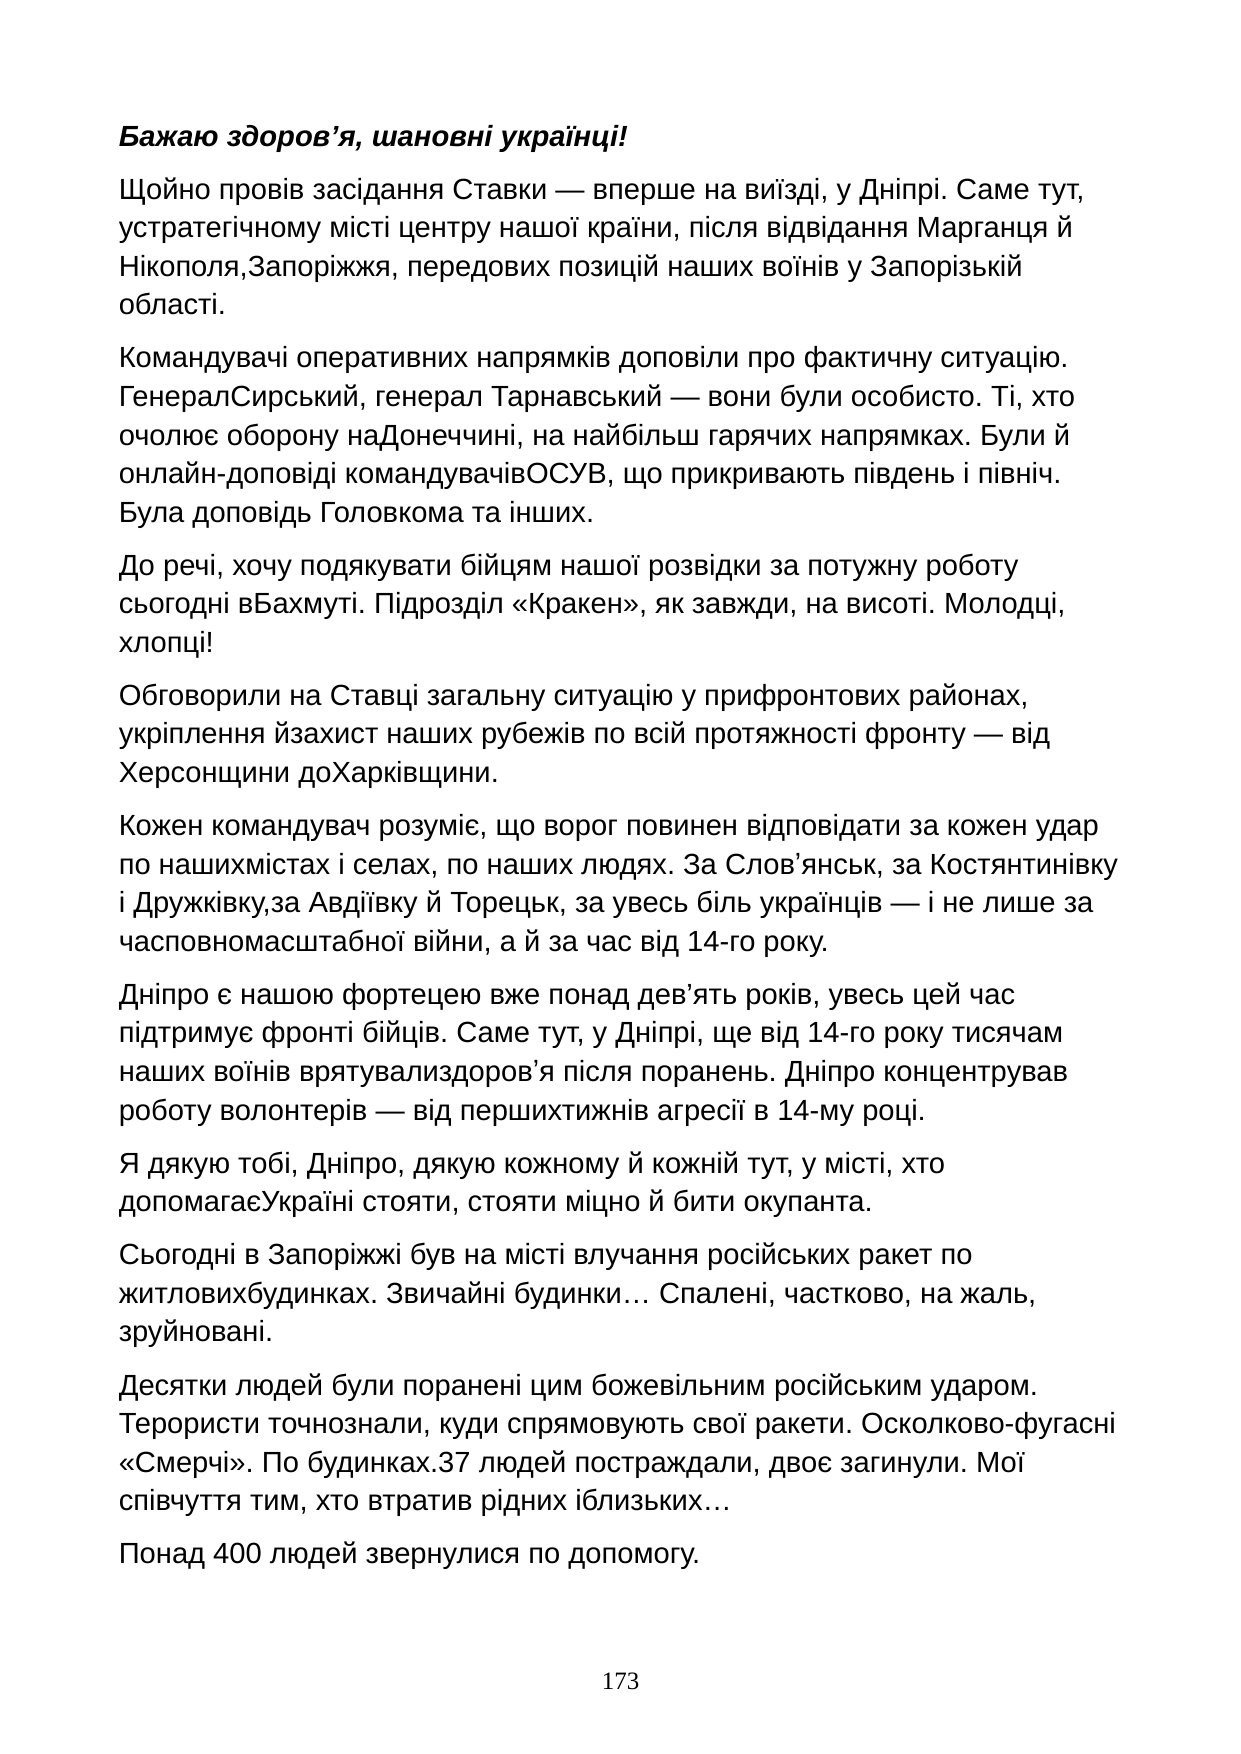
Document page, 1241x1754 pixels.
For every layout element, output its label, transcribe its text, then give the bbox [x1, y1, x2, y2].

text Понад 400 людей звернулися по допомогу. [118, 1536, 1122, 1570]
text Десятки людей були поранені цим божевільним російським ударом. Терористи точнознали, куди спрямовують свої ракети. Осколково-фугасні «Смерчі». По будинках.37 людей постраждали, двоє загинули. Мої співчуття тим, хто втратив рідних іблизьких… [118, 1367, 1122, 1517]
text Дніпро є нашою фортецею вже понад дев’ять років, увесь цей час підтримує фронті бійців. Саме тут, у Дніпрі, ще від 14-го року тисячам наших воїнів врятувализдоровʼя після поранень. Дніпро концентрував роботу волонтерів — від першихтижнів агресії в 14-му році. [118, 977, 1122, 1126]
text Бажаю здоровʼя, шановні українці! [118, 118, 1122, 152]
text Сьогодні в Запоріжжі був на місті влучання російських ракет по житловихбудинках. Звичайні будинки… Спалені, частково, на жаль, зруйновані. [118, 1237, 1122, 1348]
text Щойно провів засідання Ставки — вперше на виїзді, у Дніпрі. Саме тут, устратегічному місті центру нашої країни, після відвідання Марганця й Нікополя,Запоріжжя, передових позицій наших воїнів у Запорізькій області. [118, 172, 1122, 321]
text Я дякую тобі, Дніпро, дякую кожному й кожній тут, у місті, хто допомагаєУкраїні стояти, стояти міцно й бити окупанта. [118, 1146, 1122, 1218]
text Обговорили на Ставці загальну ситуацію у прифронтових районах, укріплення йзахист наших рубежів по всій протяжності фронту — від Херсонщини доХарківщини. [118, 678, 1122, 788]
text Командувачі оперативних напрямків доповіли про фактичну ситуацію. ГенералСирський, генерал Тарнавський — вони були особисто. Ті, хто очолює оборону наДонеччині, на найбільш гарячих напрямках. Були й онлайн-доповіді командувачівОСУВ, що прикривають південь і північ. Була доповідь Головкома та інших. [118, 340, 1122, 528]
text Кожен командувач розуміє, що ворог повинен відповідати за кожен удар по нашихмістах і селах, по наших людях. За Словʼянськ, за Костянтинівку і Дружківку,за Авдіївку й Торецьк, за увесь біль українців — і не лише за часповномасштабної війни, а й за час від 14-го року. [118, 808, 1122, 957]
text До речі, хочу подякувати бійцям нашої розвідки за потужну роботу сьогодні вБахмуті. Підрозділ «Кракен», як завжди, на висоті. Молодці, хлопці! [118, 548, 1122, 658]
